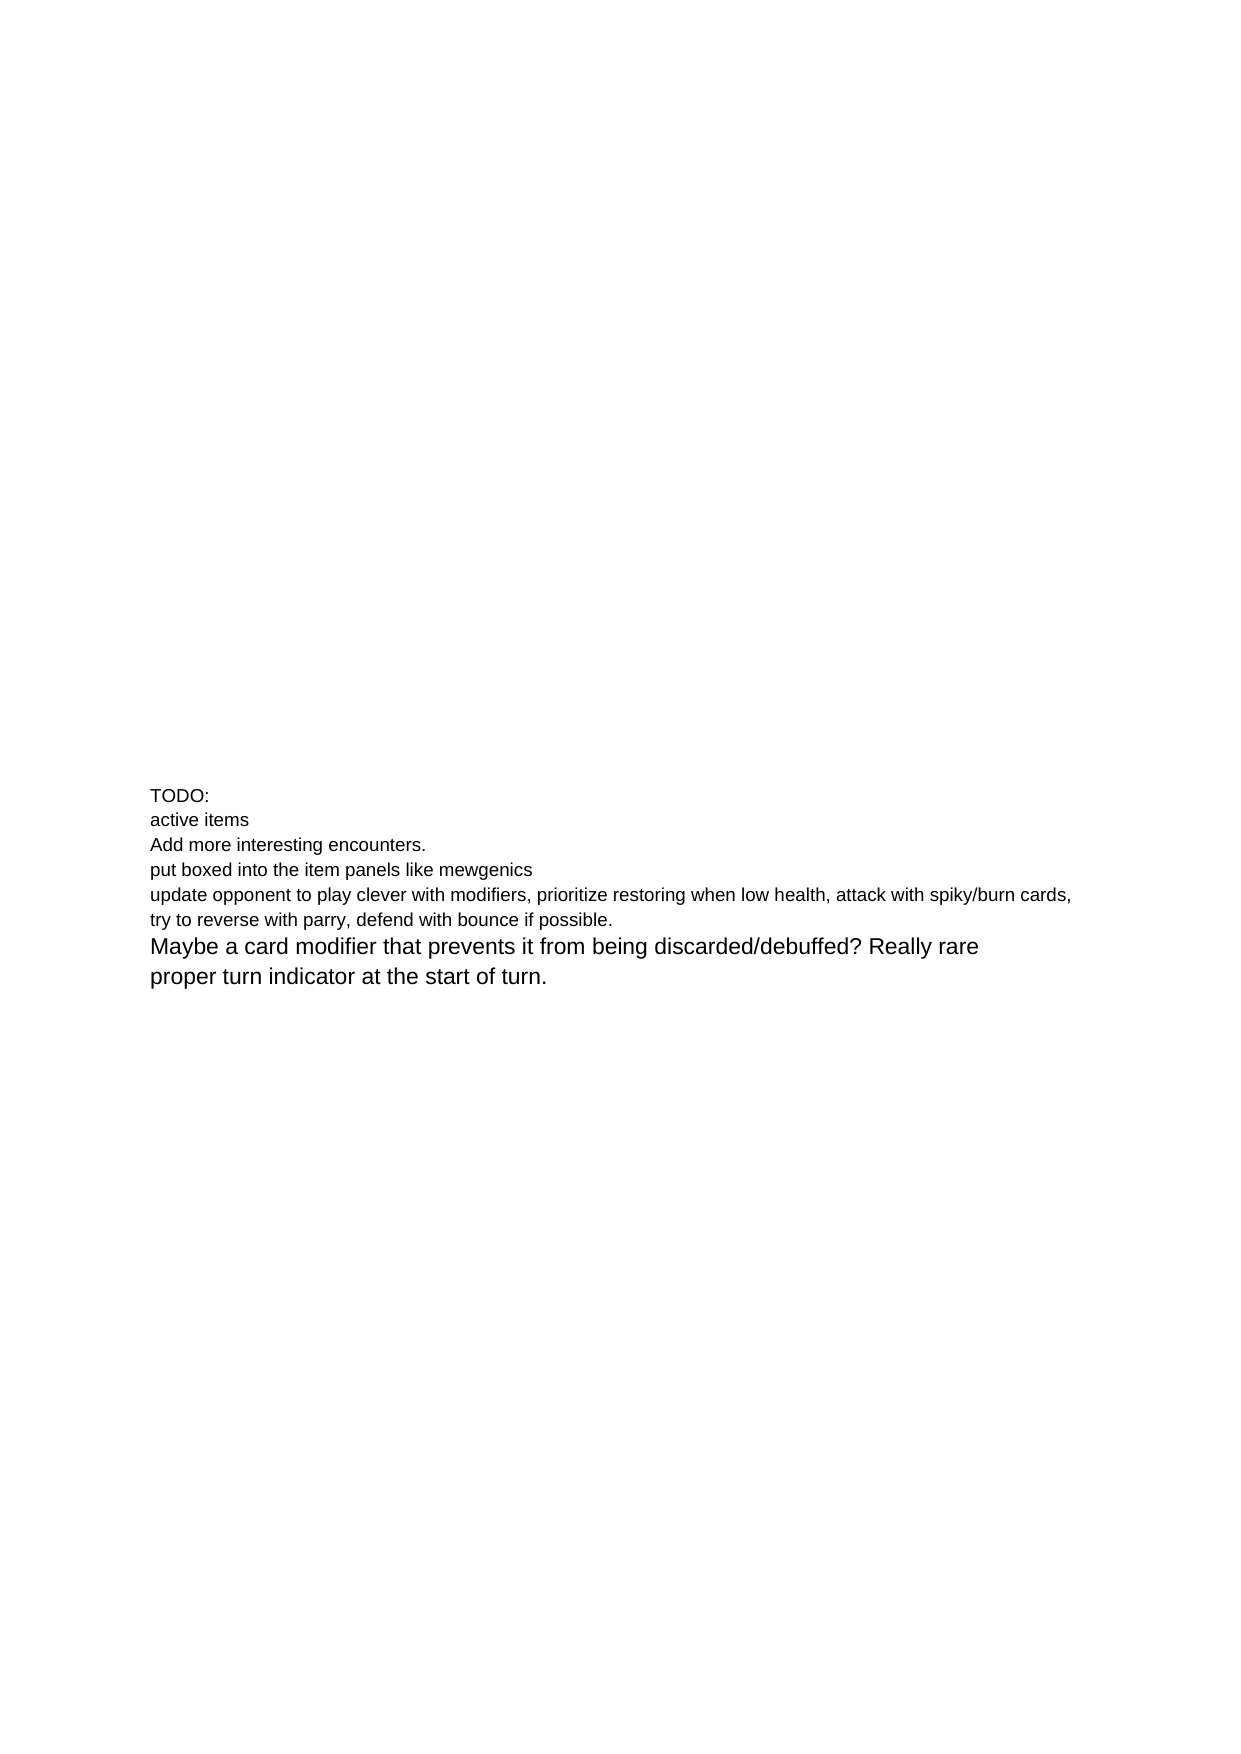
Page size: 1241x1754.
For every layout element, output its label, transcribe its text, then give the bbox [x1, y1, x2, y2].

text update opponent to play clever with modifiers, prioritize restoring when low health, attack with spiky/burn cards, try to reverse with parry, defend with bounce if possible. [150, 883, 1090, 930]
text TODO: [150, 784, 1090, 806]
text active items [150, 809, 1090, 831]
text proper turn indicator at the start of turn. [150, 963, 1090, 990]
text Maybe a card modifier that prevents it from being discarded/debuffed? Really rare [150, 933, 1090, 959]
text Add more interesting encounters. [150, 834, 1090, 856]
text put boxed into the item panels like mewgenics [150, 859, 1090, 880]
